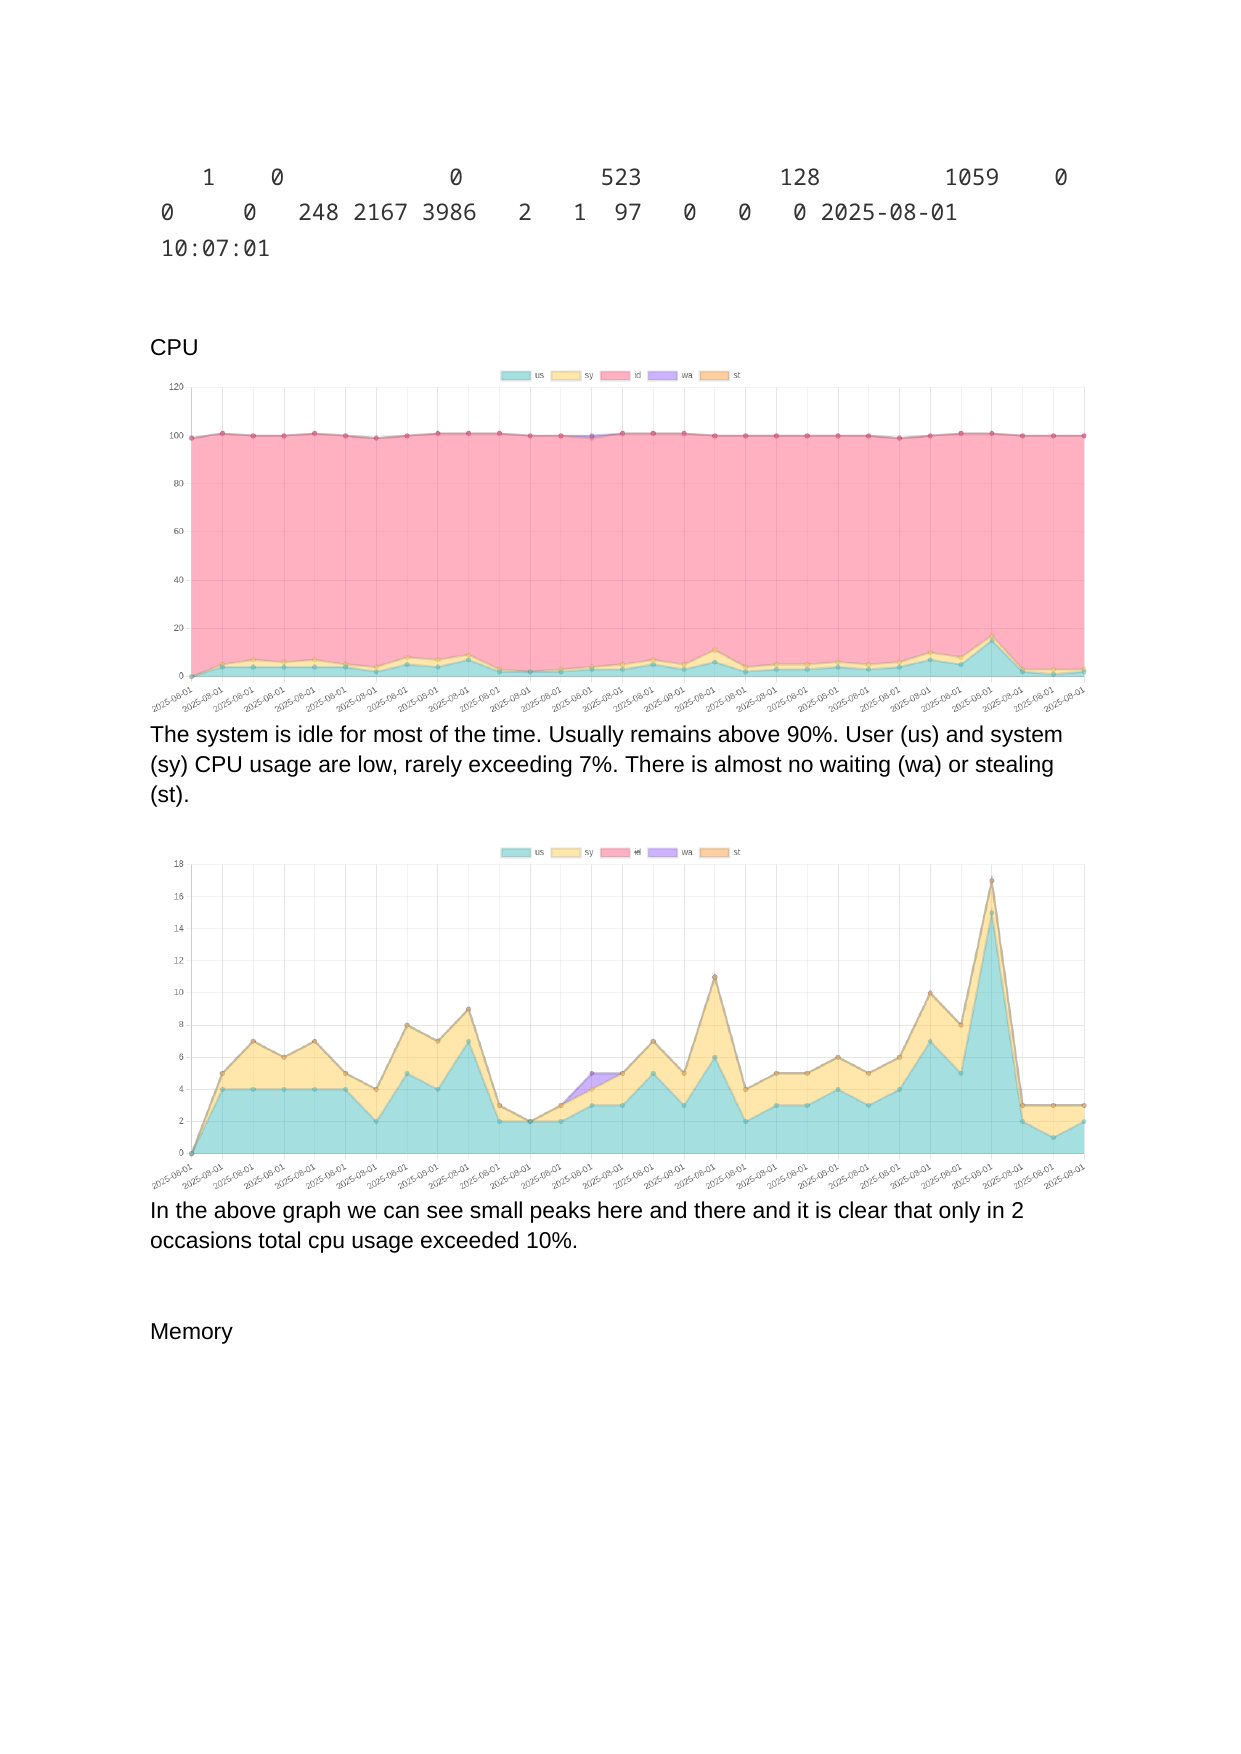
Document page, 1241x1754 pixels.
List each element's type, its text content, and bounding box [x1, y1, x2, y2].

text Memory [150, 1318, 1090, 1344]
picture [150, 364, 1091, 717]
text CPU [150, 334, 1090, 361]
text In the above graph we can see small peaks here and there and it is clear that only in 2 occasions total cpu usage exceeded 10%. [150, 1197, 1090, 1254]
table_header 1 0 0 523 128 1059 0 0 0 248 2167 3986 2 1 97 0 0 0 2025-08-01 10:07:01 [150, 150, 1091, 274]
text The system is idle for most of the time. Usually remains above 90%. User (us) and system (sy) CPU usage are low, rarely exceeding 7%. There is almost no waiting (wa) or stealing (st). [150, 721, 1090, 807]
picture [150, 841, 1091, 1194]
